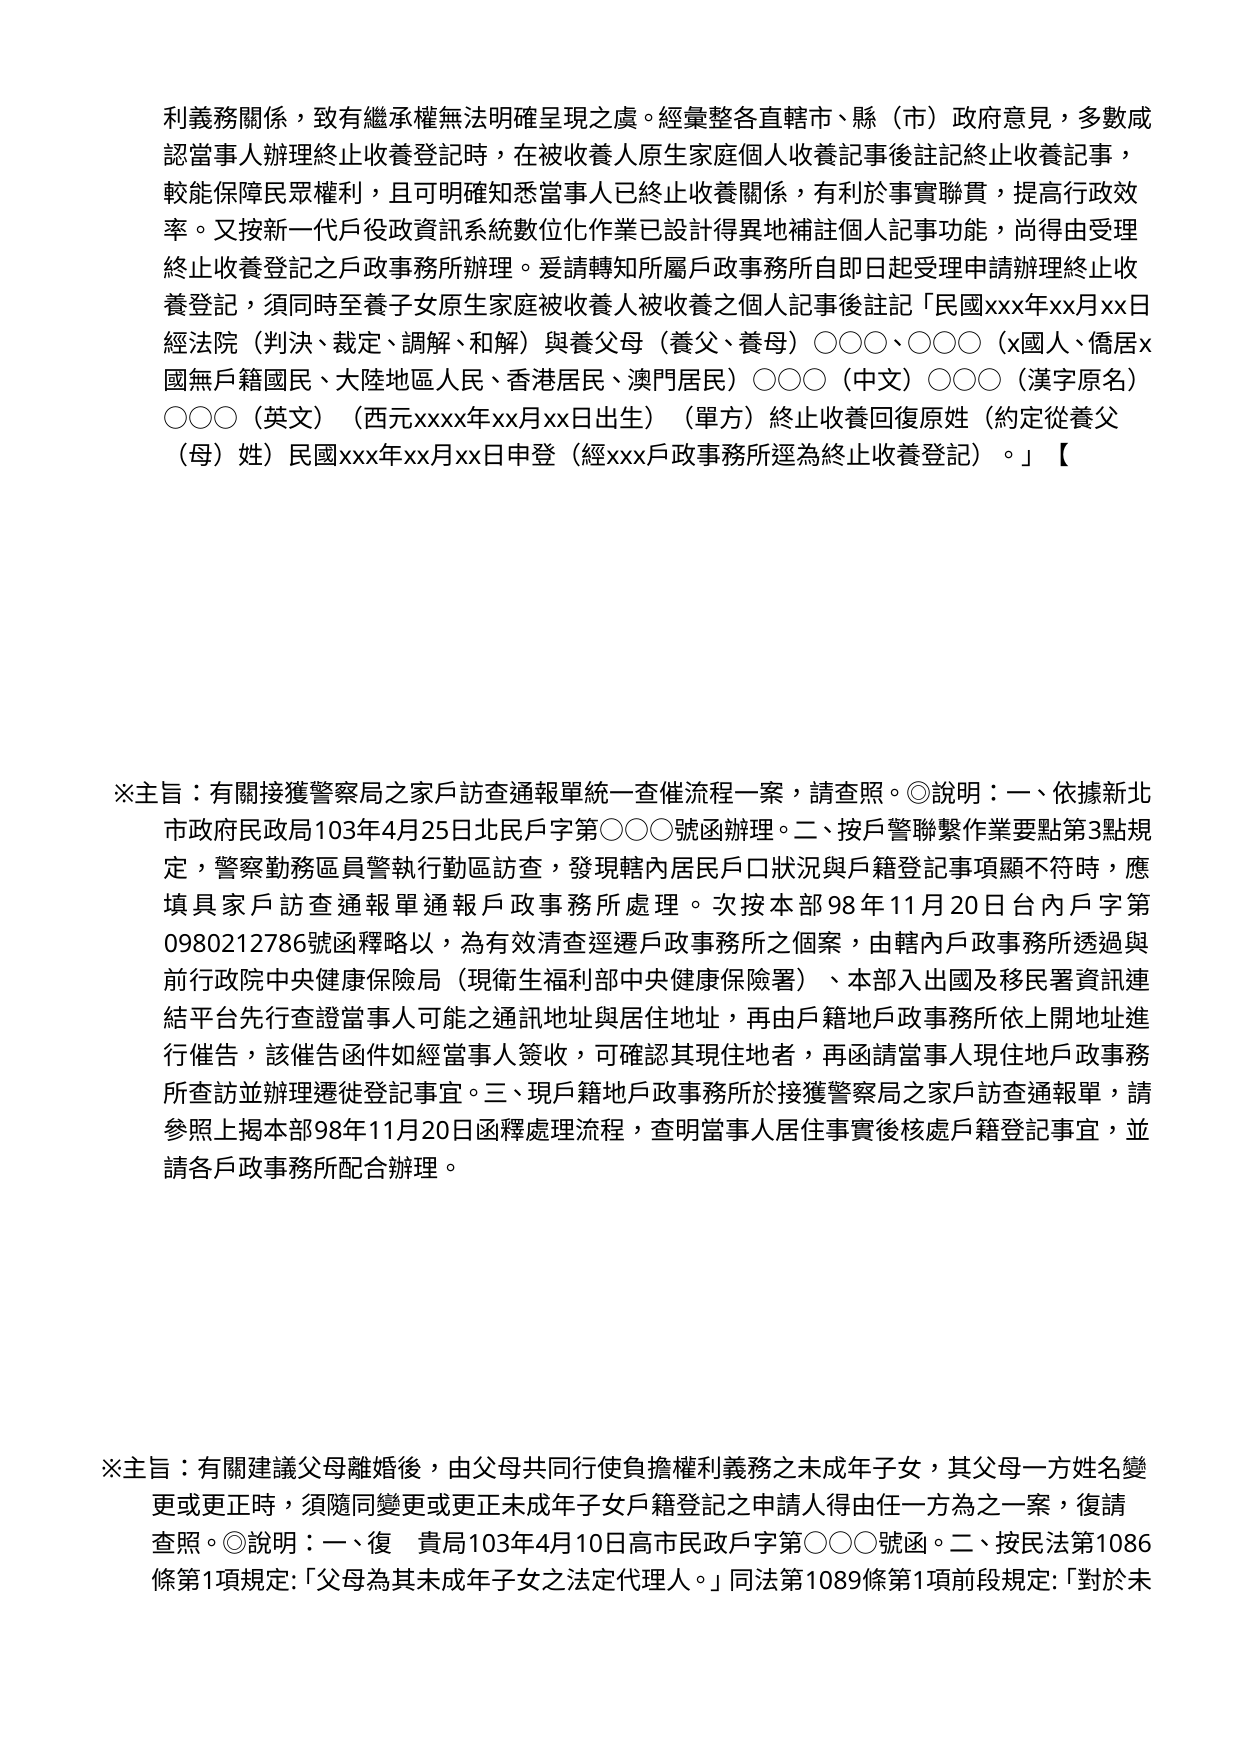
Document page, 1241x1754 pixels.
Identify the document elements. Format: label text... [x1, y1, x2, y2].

text ※主旨：有關建議父母離婚後，由父母共同行使負擔權利義務之未成年子女，其父母一方姓名變更或更正時，須隨同變更或更正未成年子女戶籍登記之申請人得由任一方為之一案，復請 查照。◎說明：一、復 貴局103年4月10日高市民政戶字第○○○號函。二、按民法第1086條第1項規定:「父母為其未成年子女之法定代理人。」同法第1089條第1項前段規定:「對於未 [101, 1447, 1152, 1597]
text 利義務關係，致有繼承權無法明確呈現之虞。經彙整各直轄市、縣（市）政府意見，多數咸認當事人辦理終止收養登記時，在被收養人原生家庭個人收養記事後註記終止收養記事，較能保障民眾權利，且可明確知悉當事人已終止收養關係，有利於事實聯貫，提高行政效率。又按新一代戶役政資訊系統數位化作業已設計得異地補註個人記事功能，尚得由受理終止收養登記之戶政事務所辦理。爰請轉知所屬戶政事務所自即日起受理申請辦理終止收養登記，須同時至養子女原生家庭被收養人被收養之個人記事後註記「民國xxx年xx月xx日經法院（判決、裁定、調解、和解）與養父母（養父、養母）○○○、○○○（x國人、僑居x國無戶籍國民、大陸地區人民、香港居民、澳門居民）○○○（中文）○○○（漢字原名）○○○（英文）（西元xxxx年xx月xx日出生）（單方）終止收養回復原姓（約定從養父（母）姓）民國xxx年xx月xx日申登（經xxx戶政事務所逕為終止收養登記）。」【 [114, 97, 1152, 472]
text ※主旨：有關接獲警察局之家戶訪查通報單統一查催流程一案，請查照。◎說明：一、依據新北市政府民政局103年4月25日北民戶字第○○○號函辦理。二、按戶警聯繫作業要點第3點規定，警察勤務區員警執行勤區訪查，發現轄內居民戶口狀況與戶籍登記事項顯不符時，應填具家戶訪查通報單通報戶政事務所處理。次按本部98年11月20日台內戶字第0980212786號函釋略以，為有效清查逕遷戶政事務所之個案，由轄內戶政事務所透過與前行政院中央健康保險局（現衛生福利部中央健康保險署）、本部入出國及移民署資訊連結平台先行查證當事人可能之通訊地址與居住地址，再由戶籍地戶政事務所依上開地址進行催告，該催告函件如經當事人簽收，可確認其現住地者，再函請當事人現住地戶政事務所查訪並辦理遷徙登記事宜。三、現戶籍地戶政事務所於接獲警察局之家戶訪查通報單，請參照上揭本部98年11月20日函釋處理流程，查明當事人居住事實後核處戶籍登記事宜，並請各戶政事務所配合辦理。 [114, 772, 1152, 1185]
